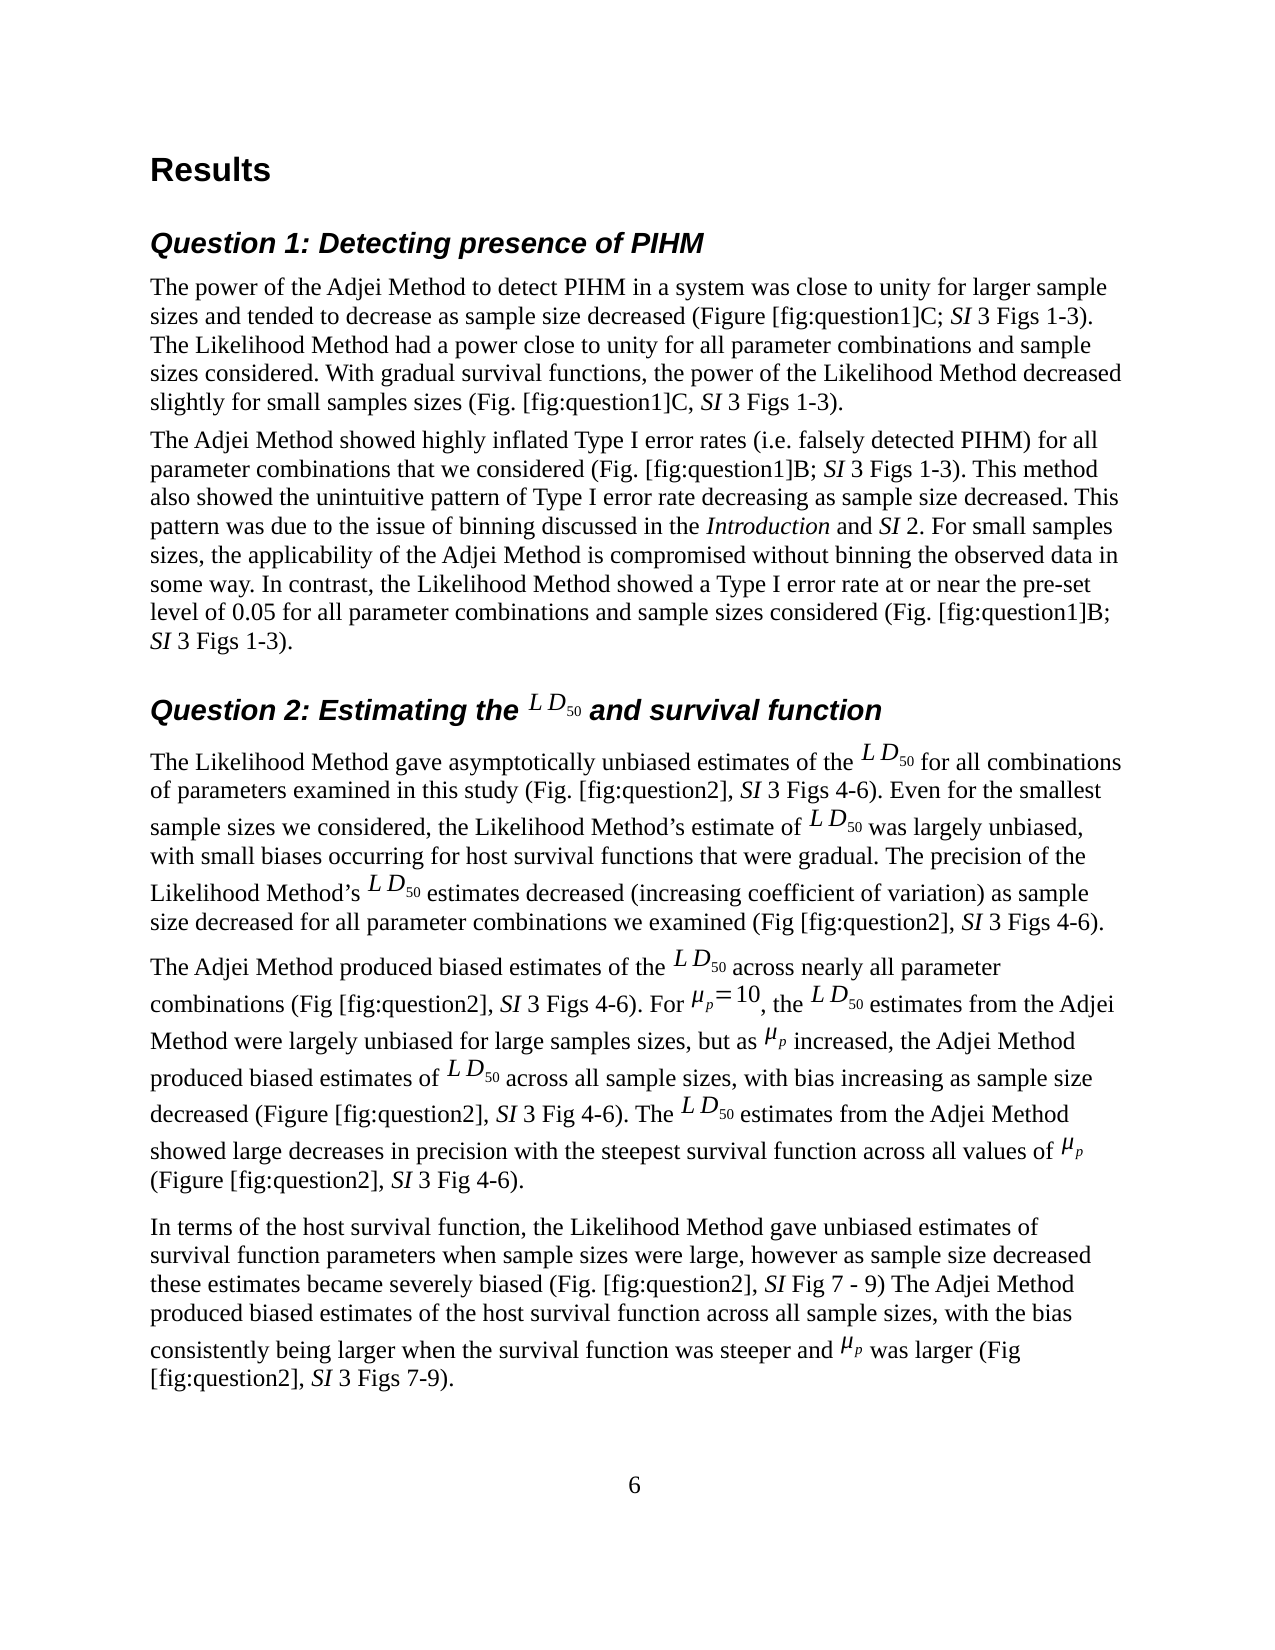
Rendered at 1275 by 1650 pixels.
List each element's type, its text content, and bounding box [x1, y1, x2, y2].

subtitle Question 2: Estimating the and survival function [150, 689, 1125, 726]
subtitle Results [150, 150, 1125, 189]
text In terms of the host survival function, the Likelihood Method gave unbiased estimates of survival function parameters when sample sizes were large, however as sample size decreased these estimates became severely biased (Fig. [fig:question2], SI Fig 7 - 9) The Adjei Method produced biased estimates of the host survival function across all sample sizes, with the bias consistently being larger when the survival function was steeper and was larger (Fig [fig:question2], SI 3 Figs 7-9). [150, 1212, 1125, 1392]
text The Likelihood Method gave asymptotically unbiased estimates of the for all combinations of parameters examined in this study (Fig. [fig:question2], SI 3 Figs 4-6). Even for the smallest sample sizes we considered, the Likelihood Method’s estimate of was largely unbiased, with small biases occurring for host survival functions that were gradual. The precision of the Likelihood Method’s estimates decreased (increasing coefficient of variation) as sample size decreased for all parameter combinations we examined (Fig [fig:question2], SI 3 Figs 4-6). [150, 739, 1125, 935]
text The Adjei Method showed highly inflated Type I error rates (i.e. falsely detected PIHM) for all parameter combinations that we considered (Fig. [fig:question1]B; SI 3 Figs 1-3). This method also showed the unintuitive pattern of Type I error rate decreasing as sample size decreased. This pattern was due to the issue of binning discussed in the Introduction and SI 2. For small samples sizes, the applicability of the Adjei Method is compromised without binning the observed data in some way. In contrast, the Likelihood Method showed a Type I error rate at or near the pre-set level of 0.05 for all parameter combinations and sample sizes considered (Fig. [fig:question1]B; SI 3 Figs 1-3). [150, 425, 1125, 655]
subtitle Question 1: Detecting presence of PIHM [150, 226, 1125, 260]
text The power of the Adjei Method to detect PIHM in a system was close to unity for larger sample sizes and tended to decrease as sample size decreased (Figure [fig:question1]C; SI 3 Figs 1-3). The Likelihood Method had a power close to unity for all parameter combinations and sample sizes considered. With gradual survival functions, the power of the Likelihood Method decreased slightly for small samples sizes (Fig. [fig:question1]C, SI 3 Figs 1-3). [150, 272, 1125, 416]
text The Adjei Method produced biased estimates of the across nearly all parameter combinations (Fig [fig:question2], SI 3 Figs 4-6). For , the estimates from the Adjei Method were largely unbiased for large samples sizes, but as increased, the Adjei Method produced biased estimates of across all sample sizes, with bias increasing as sample size decreased (Figure [fig:question2], SI 3 Fig 4-6). The estimates from the Adjei Method showed large decreases in precision with the steepest survival function across all values of (Figure [fig:question2], SI 3 Fig 4-6). [150, 944, 1125, 1194]
